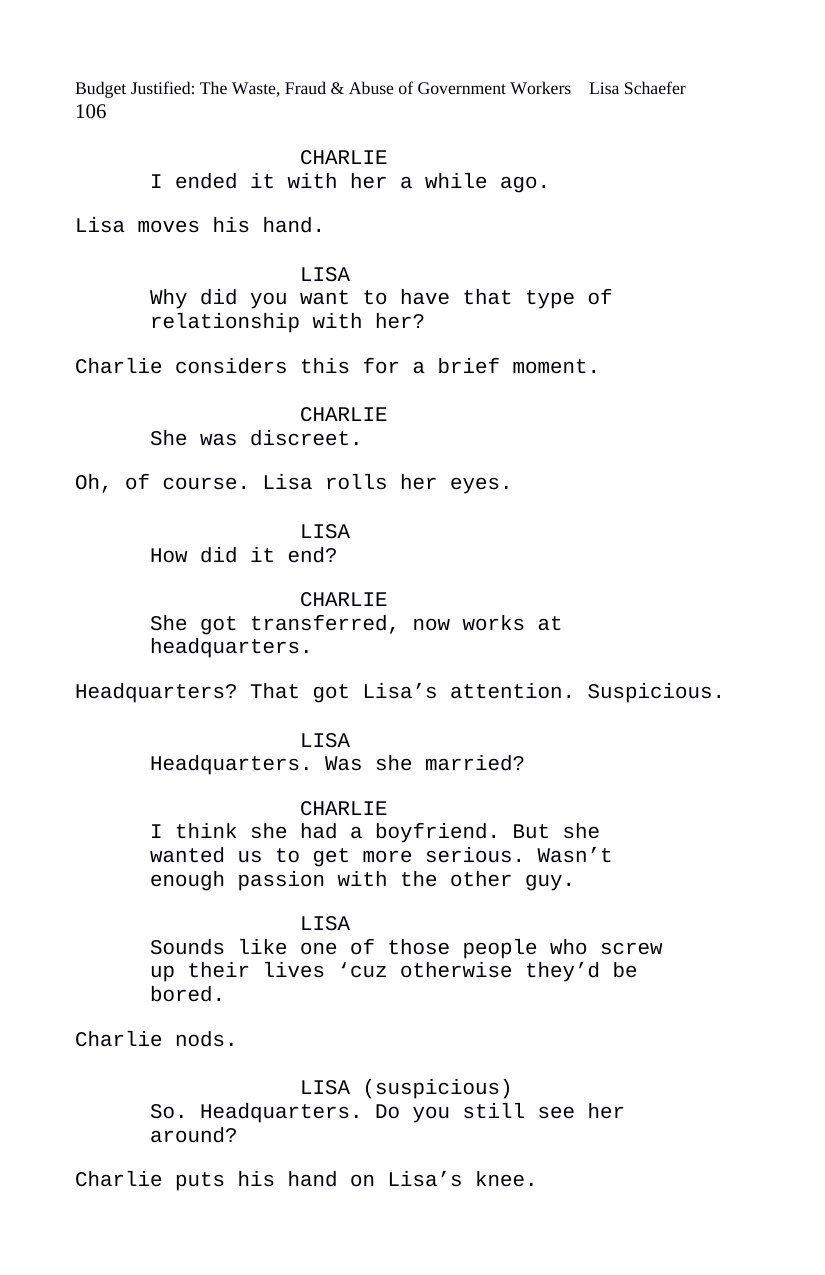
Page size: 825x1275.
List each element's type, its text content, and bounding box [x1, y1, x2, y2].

text Why did you want to have that type of relationship with her? [150, 288, 675, 335]
text Headquarters? That got Lisa’s attention. Suspicious. [75, 681, 750, 705]
text CHARLIE [75, 147, 750, 171]
text LISA [75, 521, 750, 545]
text CHARLIE [75, 589, 750, 613]
text Headquarters. Was she married? [150, 753, 675, 777]
text LISA [75, 730, 750, 753]
text LISA [75, 913, 750, 937]
text I ended it with her a while ago. [150, 171, 675, 194]
text She was discreet. [150, 428, 675, 452]
text I think she had a boyfriend. But she wanted us to get more serious. Wasn’t enough passion with the other guy. [150, 821, 675, 892]
text How did it end? [150, 545, 675, 568]
text LISA [75, 264, 750, 288]
text So. Headquarters. Do you still see her around? [150, 1101, 675, 1148]
text Charlie considers this for a brief moment. [75, 356, 750, 379]
text Charlie puts his hand on Lisa’s knee. [75, 1169, 750, 1193]
text CHARLIE [75, 798, 750, 821]
text Sounds like one of those people who screw up their lives ‘cuz otherwise they’d be bored. [150, 937, 675, 1008]
text Charlie nods. [75, 1029, 750, 1052]
text Lisa moves his hand. [75, 215, 750, 239]
text CHARLIE [75, 404, 750, 428]
text She got transferred, now works at headquarters. [150, 613, 675, 660]
text Oh, of course. Lisa rolls her eyes. [75, 472, 750, 496]
text LISA (suspicious) [75, 1077, 750, 1101]
